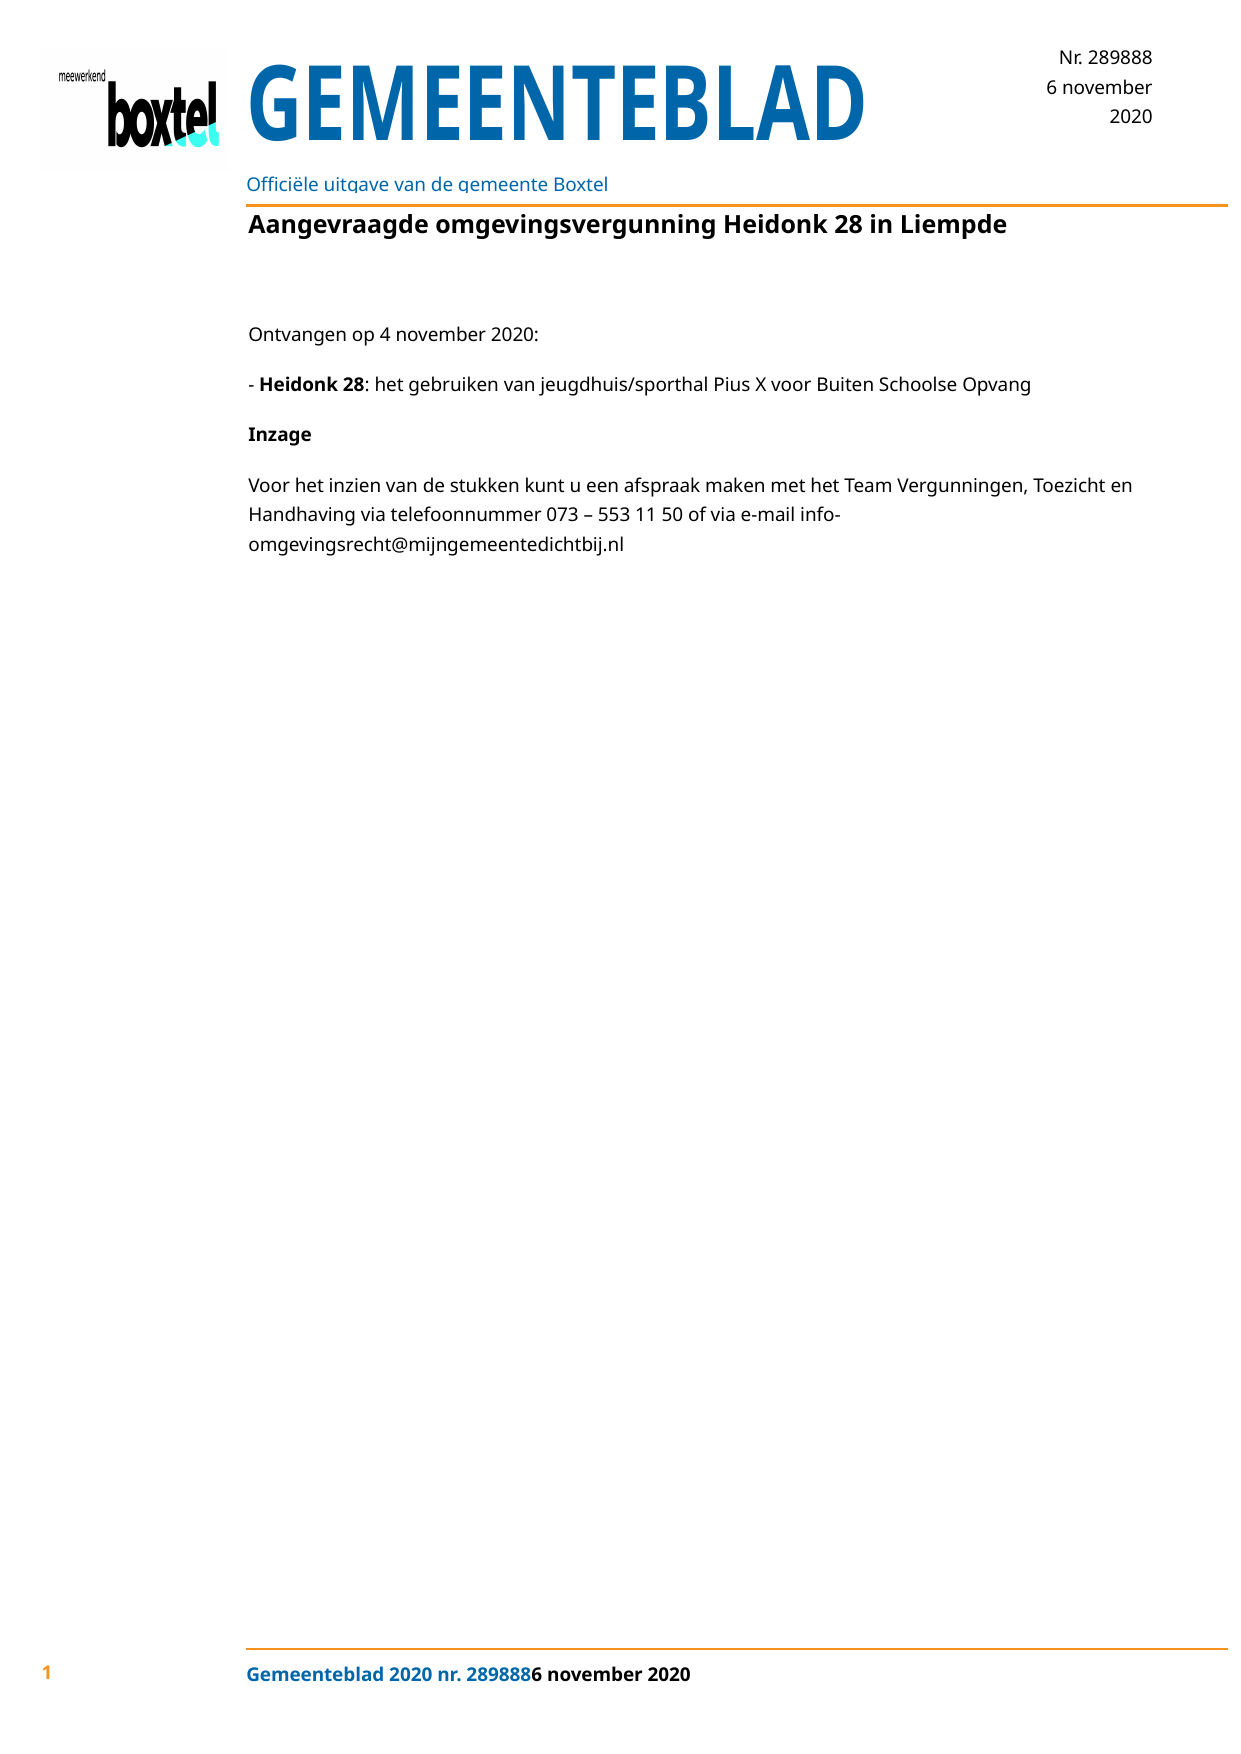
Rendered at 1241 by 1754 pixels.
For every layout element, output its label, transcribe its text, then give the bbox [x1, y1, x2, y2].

picture [41, 47, 231, 172]
text Inzage [248, 422, 1152, 447]
text Voor het inzien van de stukken kunt u een afspraak maken met het Team Vergunningen, Toezicht en Handhaving via telefoonnummer 073 – 553 11 50 of via e-mail info-omgevingsrecht@mijngemeentedichtbij.nl [248, 472, 1152, 557]
text Aangevraagde omgevingsvergunning Heidonk 28 in Liempde [248, 207, 1152, 241]
text Ontvangen op 4 november 2020: [248, 321, 1152, 346]
text - Heidonk 28: het gebruiken van jeugdhuis/sporthal Pius X voor Buiten Schoolse Opvang [248, 371, 1152, 397]
